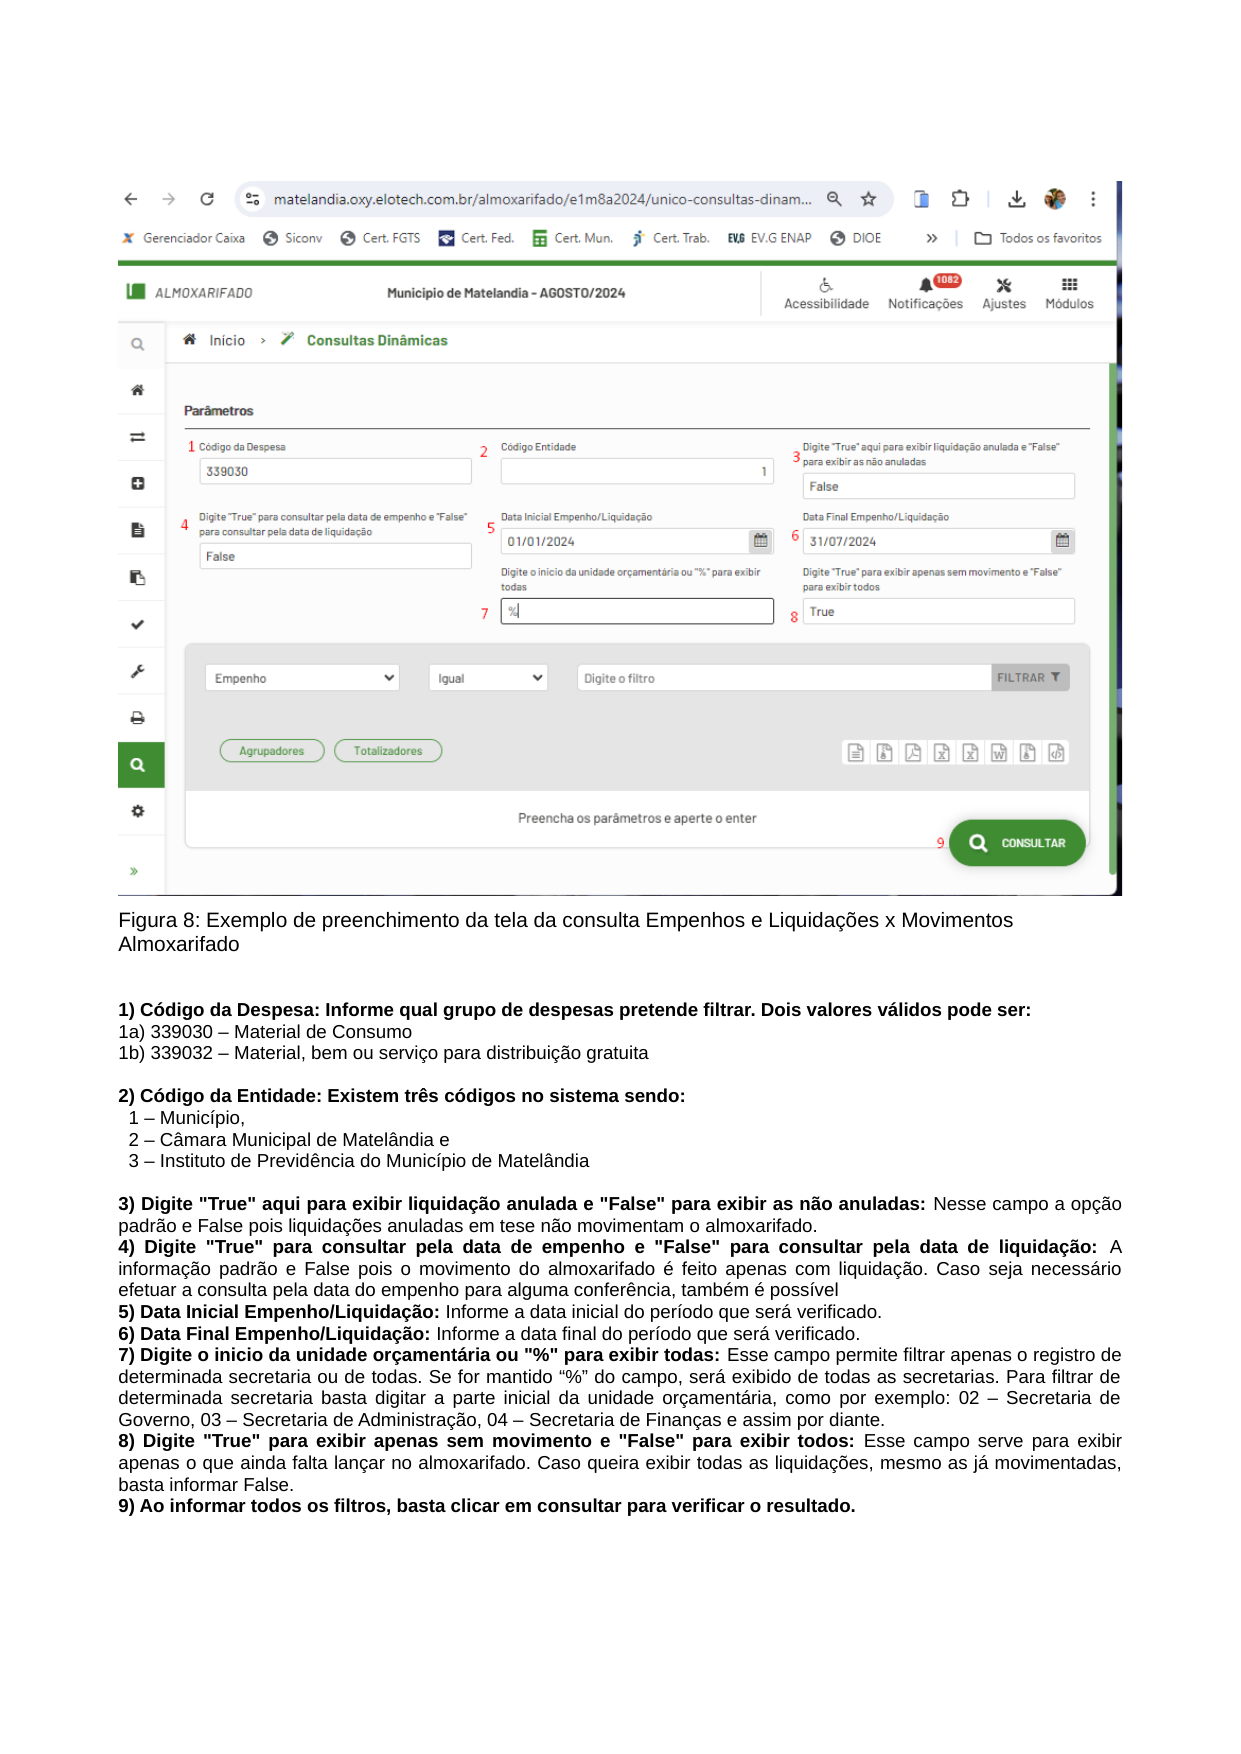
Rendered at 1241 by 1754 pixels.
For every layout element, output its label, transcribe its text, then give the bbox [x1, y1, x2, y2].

text 5) Data Inicial Empenho/Liquidação: Informe a data inicial do período que será verificado. [118, 1301, 1122, 1322]
picture [118, 181, 1123, 896]
text 4) Digite "True" para consultar pela data de empenho e "False" para consultar pela data de liquidação: A informação padrão e False pois o movimento do almoxarifado é feito apenas com liquidação. Caso seja necessário efetuar a consulta pela data do empenho para alguma conferência, também é possível [118, 1236, 1122, 1301]
text 3 – Instituto de Previdência do Município de Matelândia [118, 1150, 1122, 1171]
text 2 – Câmara Municipal de Matelândia e [118, 1128, 1122, 1150]
text 7) Digite o inicio da unidade orçamentária ou "%" para exibir todas: Esse campo permite filtrar apenas o registro de determinada secretaria ou de todas. Se for mantido “%” do campo, será exibido de todas as secretarias. Para filtrar de determinada secretaria basta digitar a parte inicial da unidade orçamentária, como por exemplo: 02 – Secretaria de Governo, 03 – Secretaria de Administração, 04 – Secretaria de Finanças e assim por diante. [118, 1344, 1122, 1430]
text Figura 8: Exemplo de preenchimento da tela da consulta Empenhos e Liquidações x Movimentos Almoxarifado [118, 896, 1122, 956]
text 1b) 339032 – Material, bem ou serviço para distribuição gratuita [118, 1042, 1122, 1064]
text 8) Digite "True" para exibir apenas sem movimento e "False" para exibir todos: Esse campo serve para exibir apenas o que ainda falta lançar no almoxarifado. Caso queira exibir todas as liquidações, mesmo as já movimentadas, basta informar False. [118, 1430, 1122, 1495]
text 1 – Município, [118, 1107, 1122, 1128]
text 1a) 339030 – Material de Consumo [118, 1021, 1122, 1042]
text 2) Código da Entidade: Existem três códigos no sistema sendo: [118, 1085, 1122, 1107]
text 6) Data Final Empenho/Liquidação: Informe a data final do período que será verificado. [118, 1322, 1122, 1344]
text 9) Ao informar todos os filtros, basta clicar em consultar para verificar o resultado. [118, 1495, 1122, 1516]
text 1) Código da Despesa: Informe qual grupo de despesas pretende filtrar. Dois valores válidos pode ser: [118, 999, 1122, 1021]
text 3) Digite "True" aqui para exibir liquidação anulada e "False" para exibir as não anuladas: Nesse campo a opção padrão e False pois liquidações anuladas em tese não movimentam o almoxarifado. [118, 1193, 1122, 1236]
